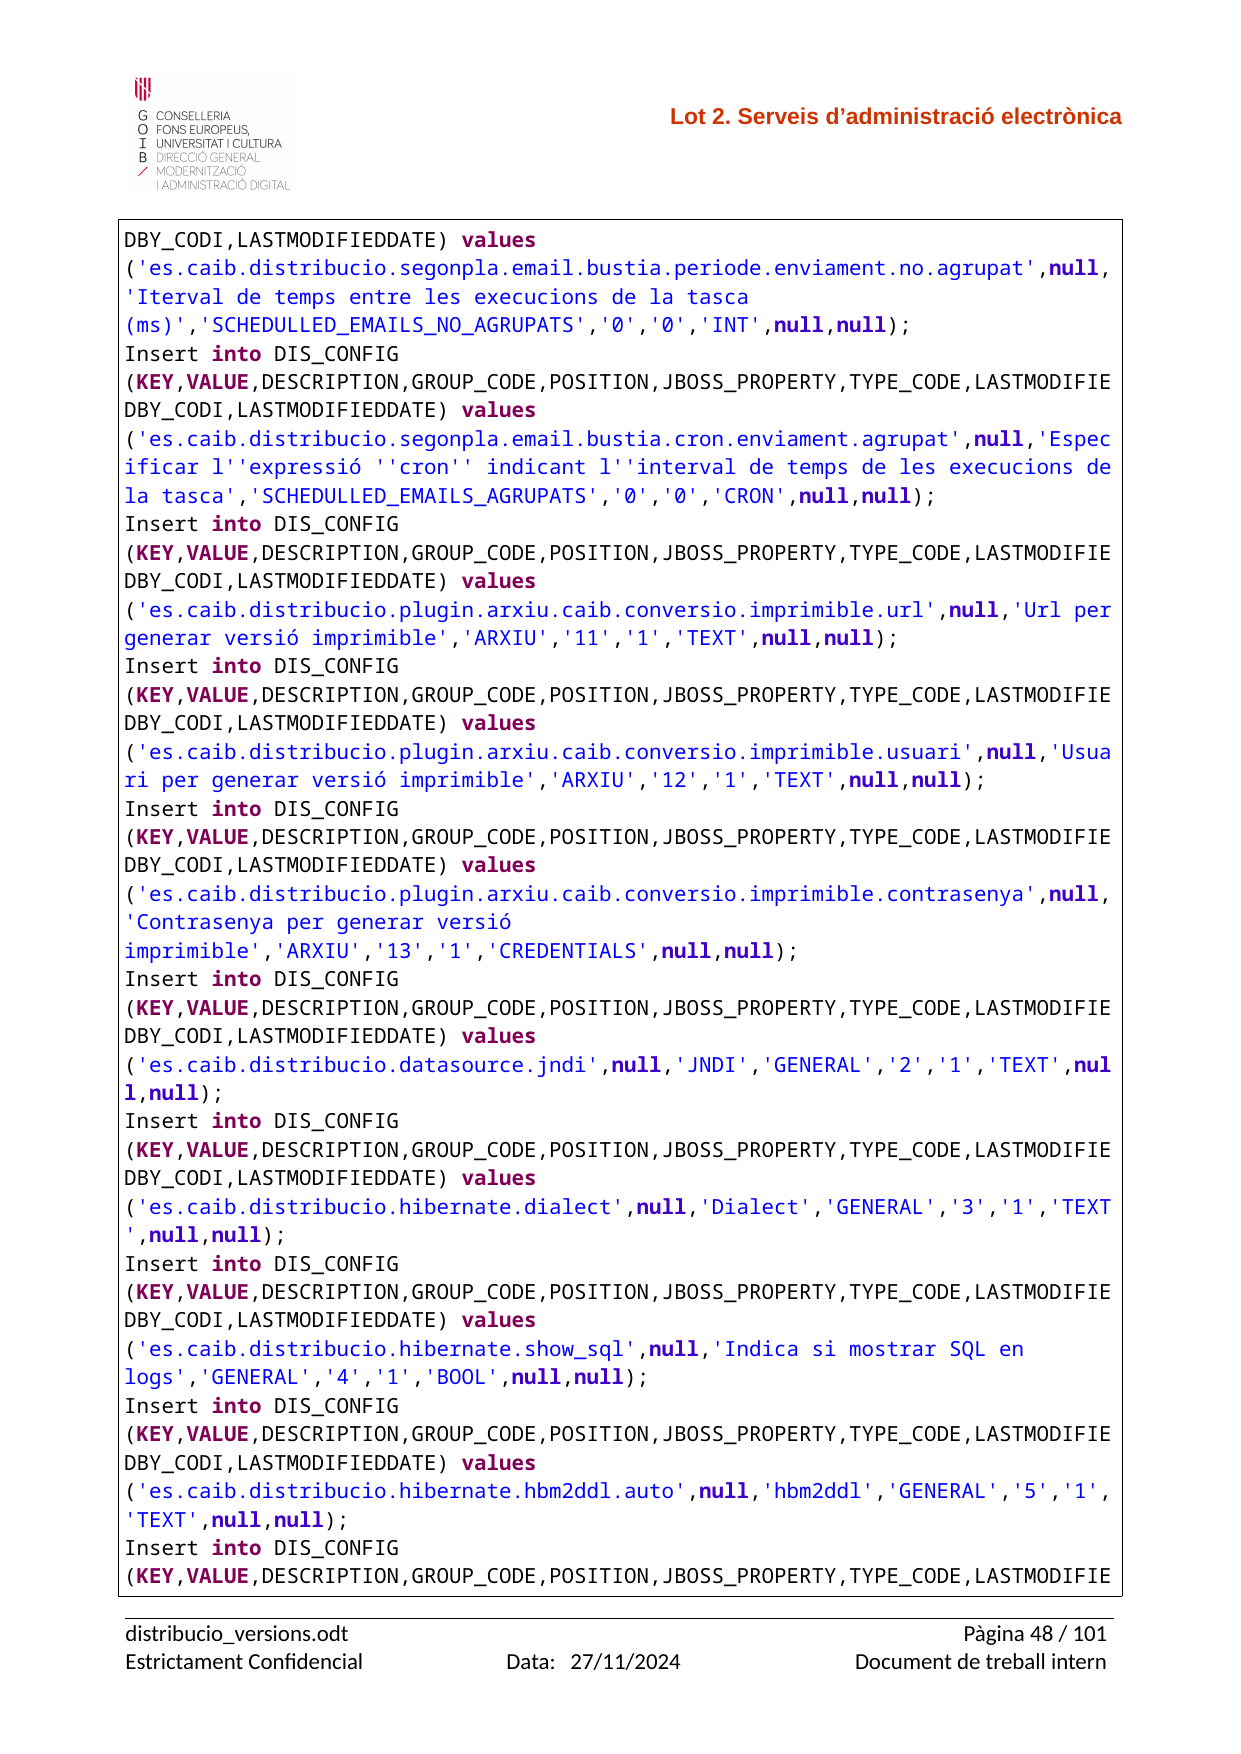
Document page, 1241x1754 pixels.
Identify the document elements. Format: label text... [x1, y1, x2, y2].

picture [126, 70, 299, 197]
table_header DBY_CODI,LASTMODIFIEDDATE) values ('es.caib.distribucio.segonpla.email.bustia.periode.enviament.no.agrupat',null,'Iterval de temps entre les execucions de la tasca (ms)','SCHEDULLED_EMAILS_NO_AGRUPATS','0','0','INT',null,null); Insert into DIS_CONFIG (KEY,VALUE,DESCRIPTION,GROUP_CODE,POSITION,JBOSS_PROPERTY,TYPE_CODE,LASTMODIFIEDBY_CODI,LASTMODIFIEDDATE) values ('es.caib.distribucio.segonpla.email.bustia.cron.enviament.agrupat',null,'Especificar l''expressió ''cron'' indicant l''interval de temps de les execucions de la tasca','SCHEDULLED_EMAILS_AGRUPATS','0','0','CRON',null,null); Insert into DIS_CONFIG (KEY,VALUE,DESCRIPTION,GROUP_CODE,POSITION,JBOSS_PROPERTY,TYPE_CODE,LASTMODIFIEDBY_CODI,LASTMODIFIEDDATE) values ('es.caib.distribucio.plugin.arxiu.caib.conversio.imprimible.url',null,'Url per generar versió imprimible','ARXIU','11','1','TEXT',null,null); Insert into DIS_CONFIG (KEY,VALUE,DESCRIPTION,GROUP_CODE,POSITION,JBOSS_PROPERTY,TYPE_CODE,LASTMODIFIEDBY_CODI,LASTMODIFIEDDATE) values ('es.caib.distribucio.plugin.arxiu.caib.conversio.imprimible.usuari',null,'Usuari per generar versió imprimible','ARXIU','12','1','TEXT',null,null); Insert into DIS_CONFIG (KEY,VALUE,DESCRIPTION,GROUP_CODE,POSITION,JBOSS_PROPERTY,TYPE_CODE,LASTMODIFIEDBY_CODI,LASTMODIFIEDDATE) values ('es.caib.distribucio.plugin.arxiu.caib.conversio.imprimible.contrasenya',null,'Contrasenya per generar versió imprimible','ARXIU','13','1','CREDENTIALS',null,null); Insert into DIS_CONFIG (KEY,VALUE,DESCRIPTION,GROUP_CODE,POSITION,JBOSS_PROPERTY,TYPE_CODE,LASTMODIFIEDBY_CODI,LASTMODIFIEDDATE) values ('es.caib.distribucio.datasource.jndi',null,'JNDI','GENERAL','2','1','TEXT',null,null); Insert into DIS_CONFIG (KEY,VALUE,DESCRIPTION,GROUP_CODE,POSITION,JBOSS_PROPERTY,TYPE_CODE,LASTMODIFIEDBY_CODI,LASTMODIFIEDDATE) values ('es.caib.distribucio.hibernate.dialect',null,'Dialect','GENERAL','3','1','TEXT',null,null); Insert into DIS_CONFIG (KEY,VALUE,DESCRIPTION,GROUP_CODE,POSITION,JBOSS_PROPERTY,TYPE_CODE,LASTMODIFIEDBY_CODI,LASTMODIFIEDDATE) values ('es.caib.distribucio.hibernate.show_sql',null,'Indica si mostrar SQL en logs','GENERAL','4','1','BOOL',null,null); Insert into DIS_CONFIG (KEY,VALUE,DESCRIPTION,GROUP_CODE,POSITION,JBOSS_PROPERTY,TYPE_CODE,LASTMODIFIEDBY_CODI,LASTMODIFIEDDATE) values ('es.caib.distribucio.hibernate.hbm2ddl.auto',null,'hbm2ddl','GENERAL','5','1','TEXT',null,null); Insert into DIS_CONFIG (KEY,VALUE,DESCRIPTION,GROUP_CODE,POSITION,JBOSS_PROPERTY,TYPE_CODE,LASTMODIFIE [119, 220, 1122, 1596]
